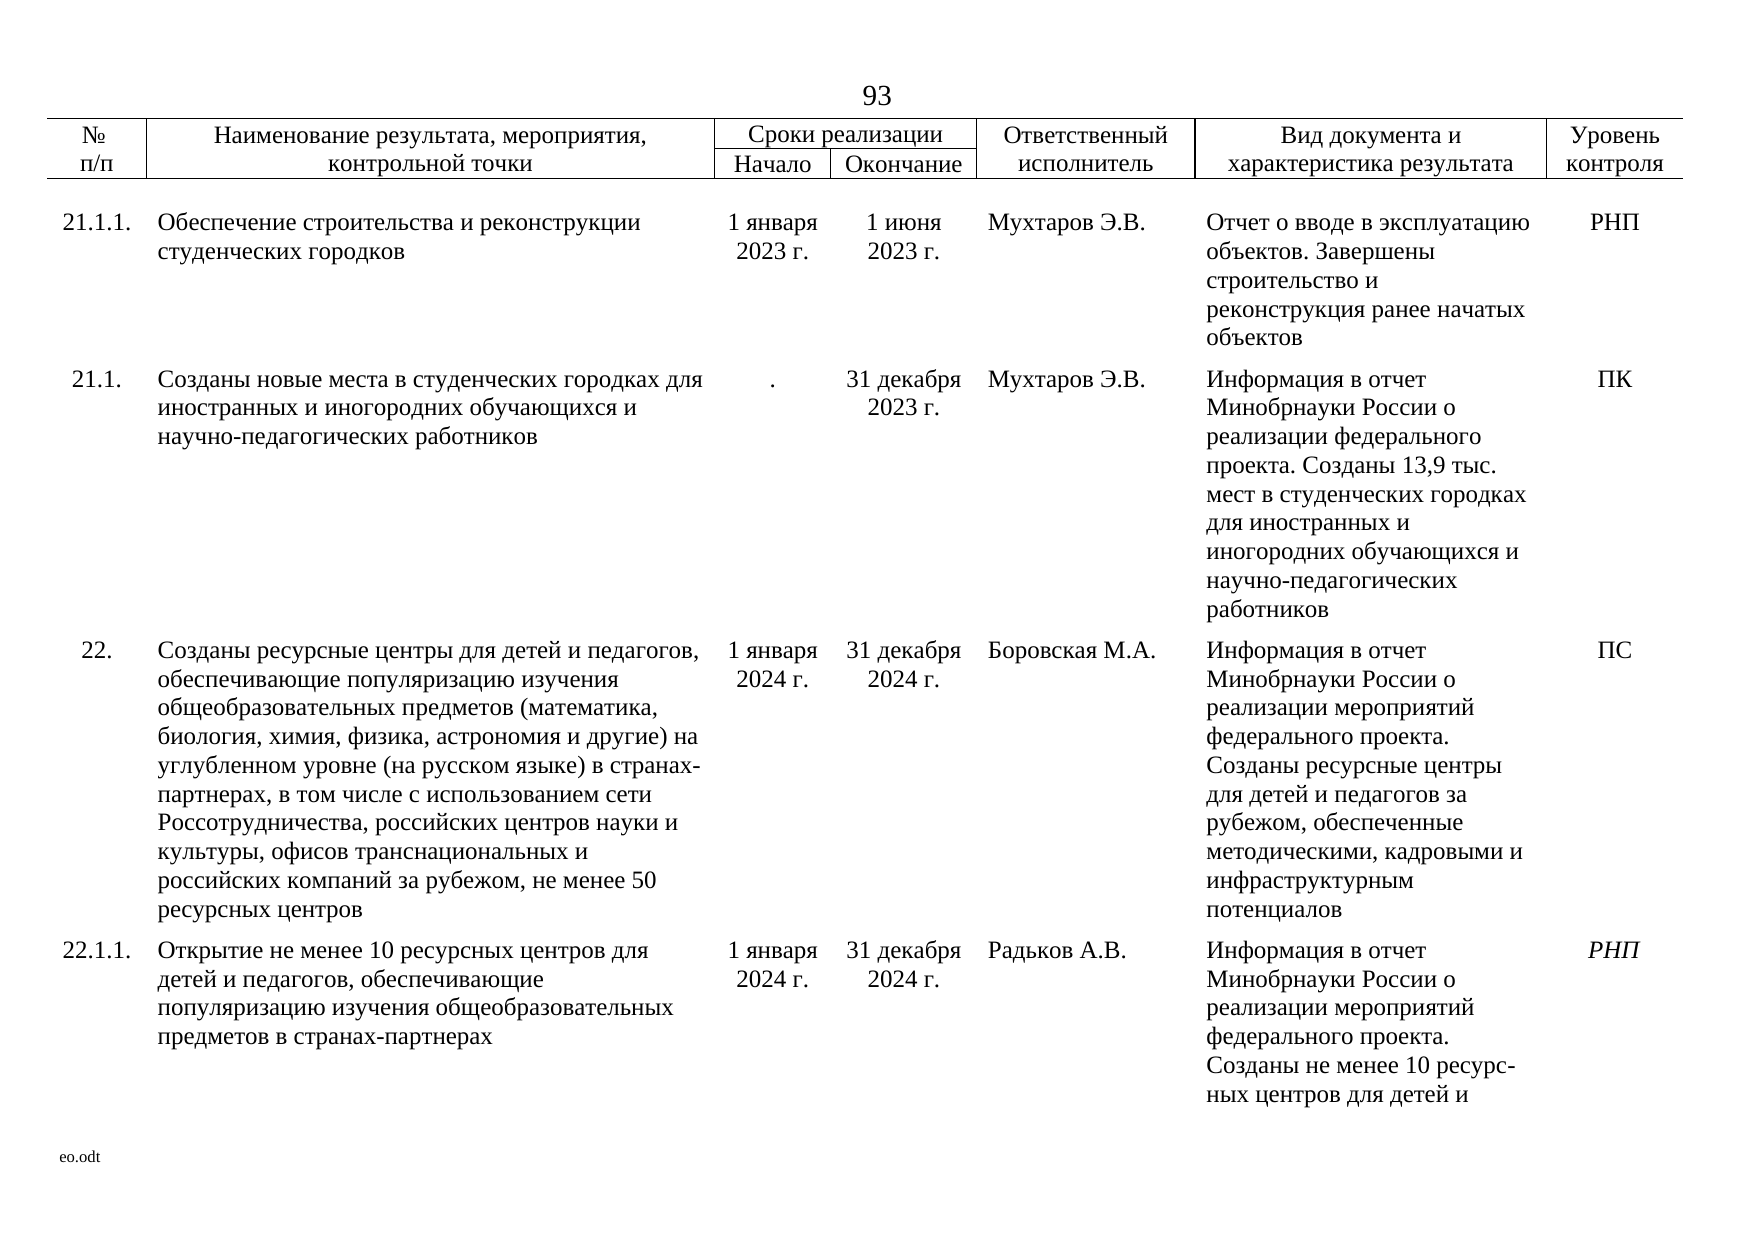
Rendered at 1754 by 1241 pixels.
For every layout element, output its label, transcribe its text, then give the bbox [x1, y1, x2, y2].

table_cell [146, 179, 714, 207]
table_header Вид документа и характеристика результата [1196, 119, 1546, 178]
table_header Сроки реализации [715, 119, 976, 148]
table_cell 22. [47, 635, 146, 935]
table_cell [976, 179, 1195, 207]
table_cell Окончание [831, 149, 976, 178]
table_cell 31 декабря 2024 г. [831, 935, 976, 1107]
table_cell [47, 179, 146, 207]
table_cell [1546, 179, 1683, 207]
table_cell 21.1. [47, 364, 146, 635]
table_cell 1 июня 2023 г. [831, 208, 976, 364]
table_cell ПС [1546, 635, 1683, 935]
table_cell [831, 179, 976, 207]
table_cell Созданы новые места в студенческих городках для иностранных и иногородних обучающихся и научно-педагогических работников [146, 364, 714, 635]
table_header Наименование результата, мероприятия, контрольной точки [147, 119, 714, 178]
table_cell Информация в отчет Минобрнауки России о реализации федерального проекта. Созданы 13,9 тыс. мест в студенческих городках для иностранных и иногородних обучающихся и научно-педагогических работников [1195, 364, 1546, 635]
table_header № п/п [47, 119, 146, 178]
table_cell Начало [715, 149, 830, 178]
table_cell Информация в отчет Минобрнауки России о реализации мероприятий федерального проекта. Созданы не менее 10 ресурс­ных центров для детей и [1195, 935, 1546, 1107]
table_cell [714, 179, 831, 207]
table_cell 1 января 2024 г. [714, 935, 831, 1107]
table_cell Информация в отчет Минобрнауки России о реализации мероприятий федерального проекта. Созданы ресурсные центры для детей и педагогов за рубежом, обеспеченные методическими, кадровыми и инфраструктурным потенциалов [1195, 635, 1546, 935]
table_cell Открытие не менее 10 ресурсных центров для детей и педагогов, обеспечивающие популяризацию изучения общеобразовательных предметов в странах-партнерах [146, 935, 714, 1107]
table_cell Мухтаров Э.В. [976, 364, 1195, 635]
table_header Уровень контроля [1547, 119, 1683, 178]
table_cell ПК [1546, 364, 1683, 635]
table_cell [1195, 179, 1546, 207]
table_cell Радьков А.В. [976, 935, 1195, 1107]
table_cell Созданы ресурсные центры для детей и педагогов, обеспечивающие популяризацию изучения общеобразовательных предметов (математика, биология, химия, физика, астрономия и другие) на углубленном уровне (на русском языке) в странах-партнерах, в том числе с использованием сети Россотрудничества, российских центров науки и культуры, офисов транснациональных и российских компаний за рубежом, не менее 50 ресурсных центров [146, 635, 714, 935]
table_cell 21.1.1. [47, 208, 146, 364]
table_cell РНП [1546, 208, 1683, 364]
table_cell 1 января 2023 г. [714, 208, 831, 364]
table_cell 22.1.1. [47, 935, 146, 1107]
table_cell РНП [1546, 935, 1683, 1107]
table_cell . [714, 364, 831, 635]
table_cell 31 декабря 2024 г. [831, 635, 976, 935]
table_cell Отчет о вводе в эксплуатацию объектов. Завершены строительство и реконструкция ранее начатых объектов [1195, 208, 1546, 364]
table_cell 31 декабря 2023 г. [831, 364, 976, 635]
table_header Ответственный исполнитель [977, 119, 1194, 178]
table_cell Обеспечение строительства и реконструкции студенческих городков [146, 208, 714, 364]
table_cell 1 января 2024 г. [714, 635, 831, 935]
table_cell Боровская М.А. [976, 635, 1195, 935]
table_cell Мухтаров Э.В. [976, 208, 1195, 364]
